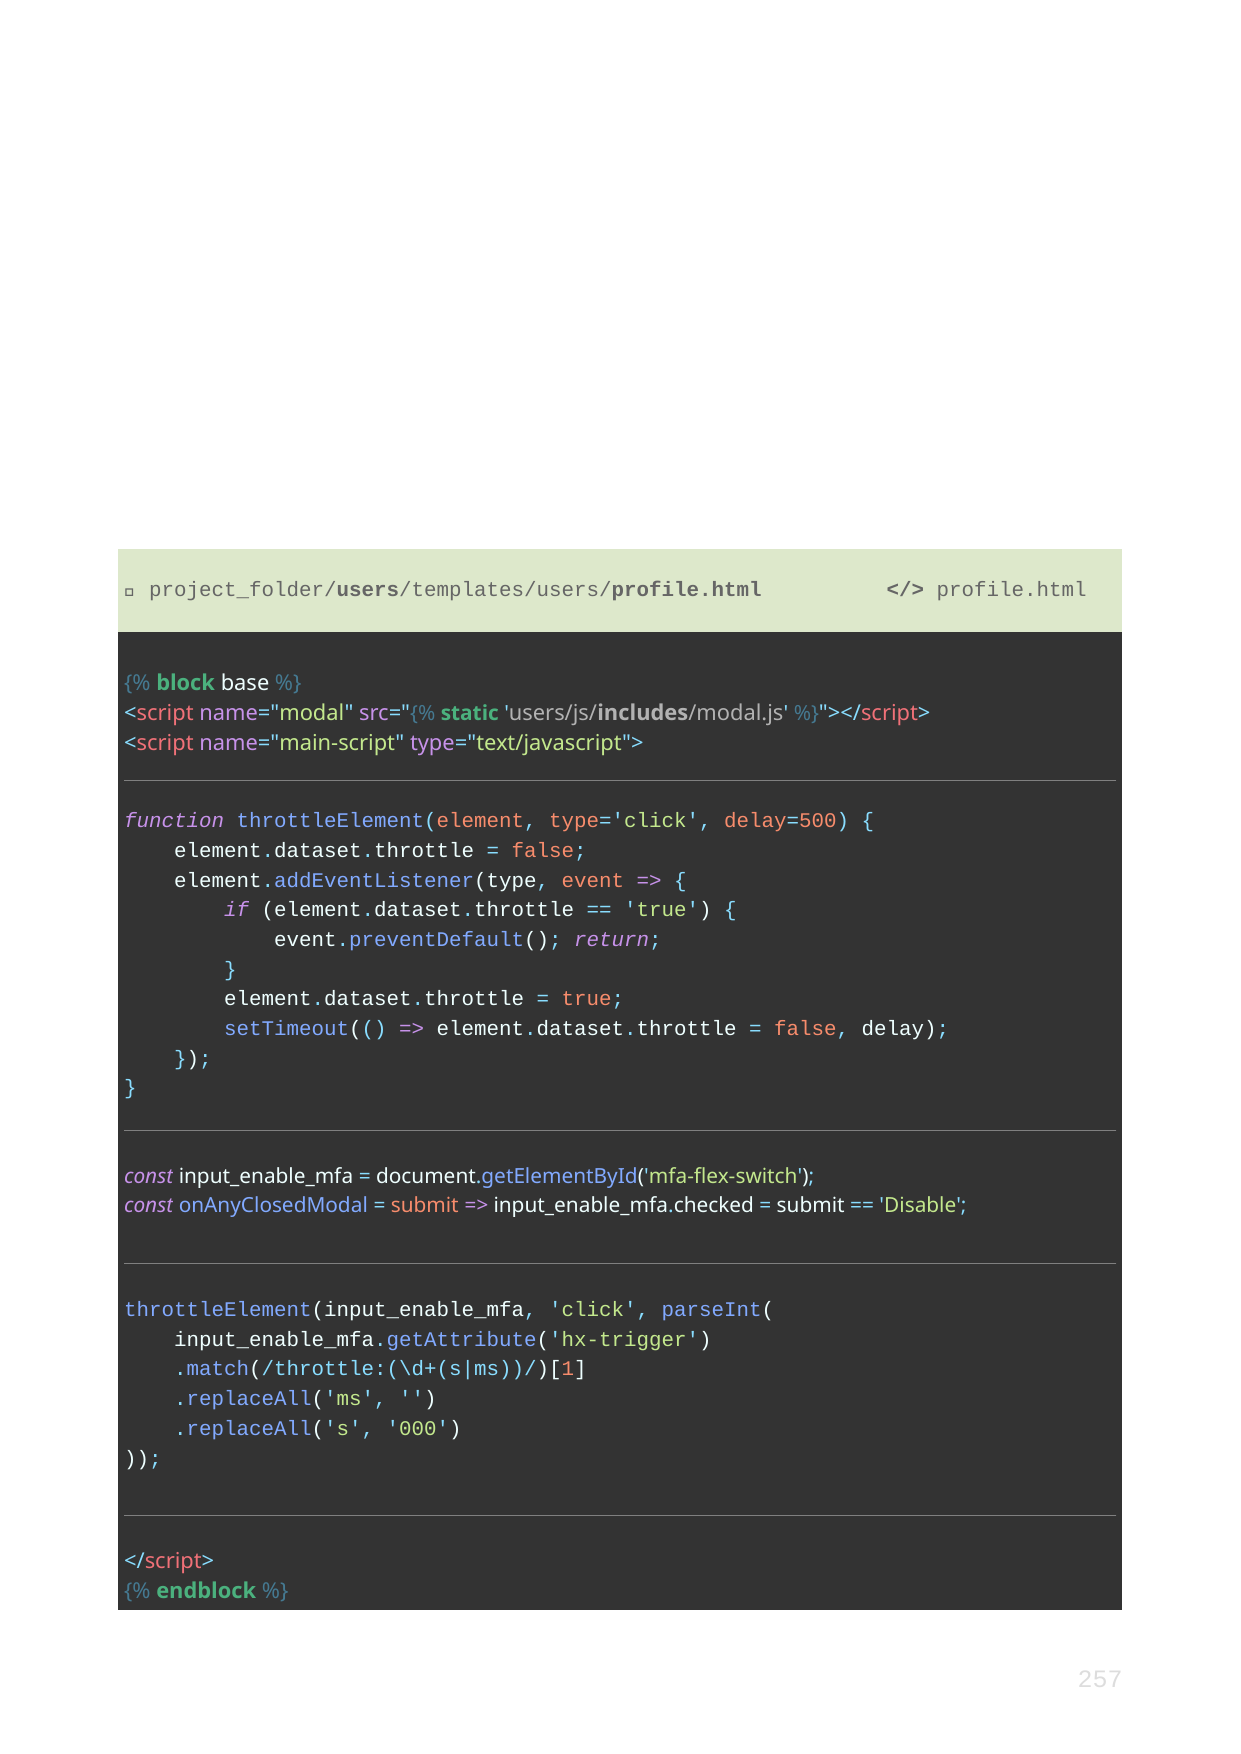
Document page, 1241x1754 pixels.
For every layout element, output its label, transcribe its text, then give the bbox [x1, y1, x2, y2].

table_header 📝 project_folder/users/templates/users/profile.html </> profile.html [118, 549, 1122, 632]
table_cell {% block base %} <script name="modal" src="{% static 'users/js/includes/modal.js' %}"></script> <script name="main-script" type="text/javascript"> function throttleElement(element, type='click', delay=500) { element.dataset.throttle = false; element.addEventListener(type, event => { if (element.dataset.throttle == 'true') { event.preventDefault(); return; } element.dataset.throttle = true; setTimeout(() => element.dataset.throttle = false, delay); }); } const input_enable_mfa = document.getElementById('mfa-flex-switch'); const onAnyClosedModal = submit => input_enable_mfa.checked = submit == 'Disable'; throttleElement(input_enable_mfa, 'click', parseInt( input_enable_mfa.getAttribute('hx-trigger') .match(/throttle:(\d+(s|ms))/)[1] .replaceAll('ms', '') .replaceAll('s', '000') )); </script> {% endblock %} [118, 632, 1122, 1610]
